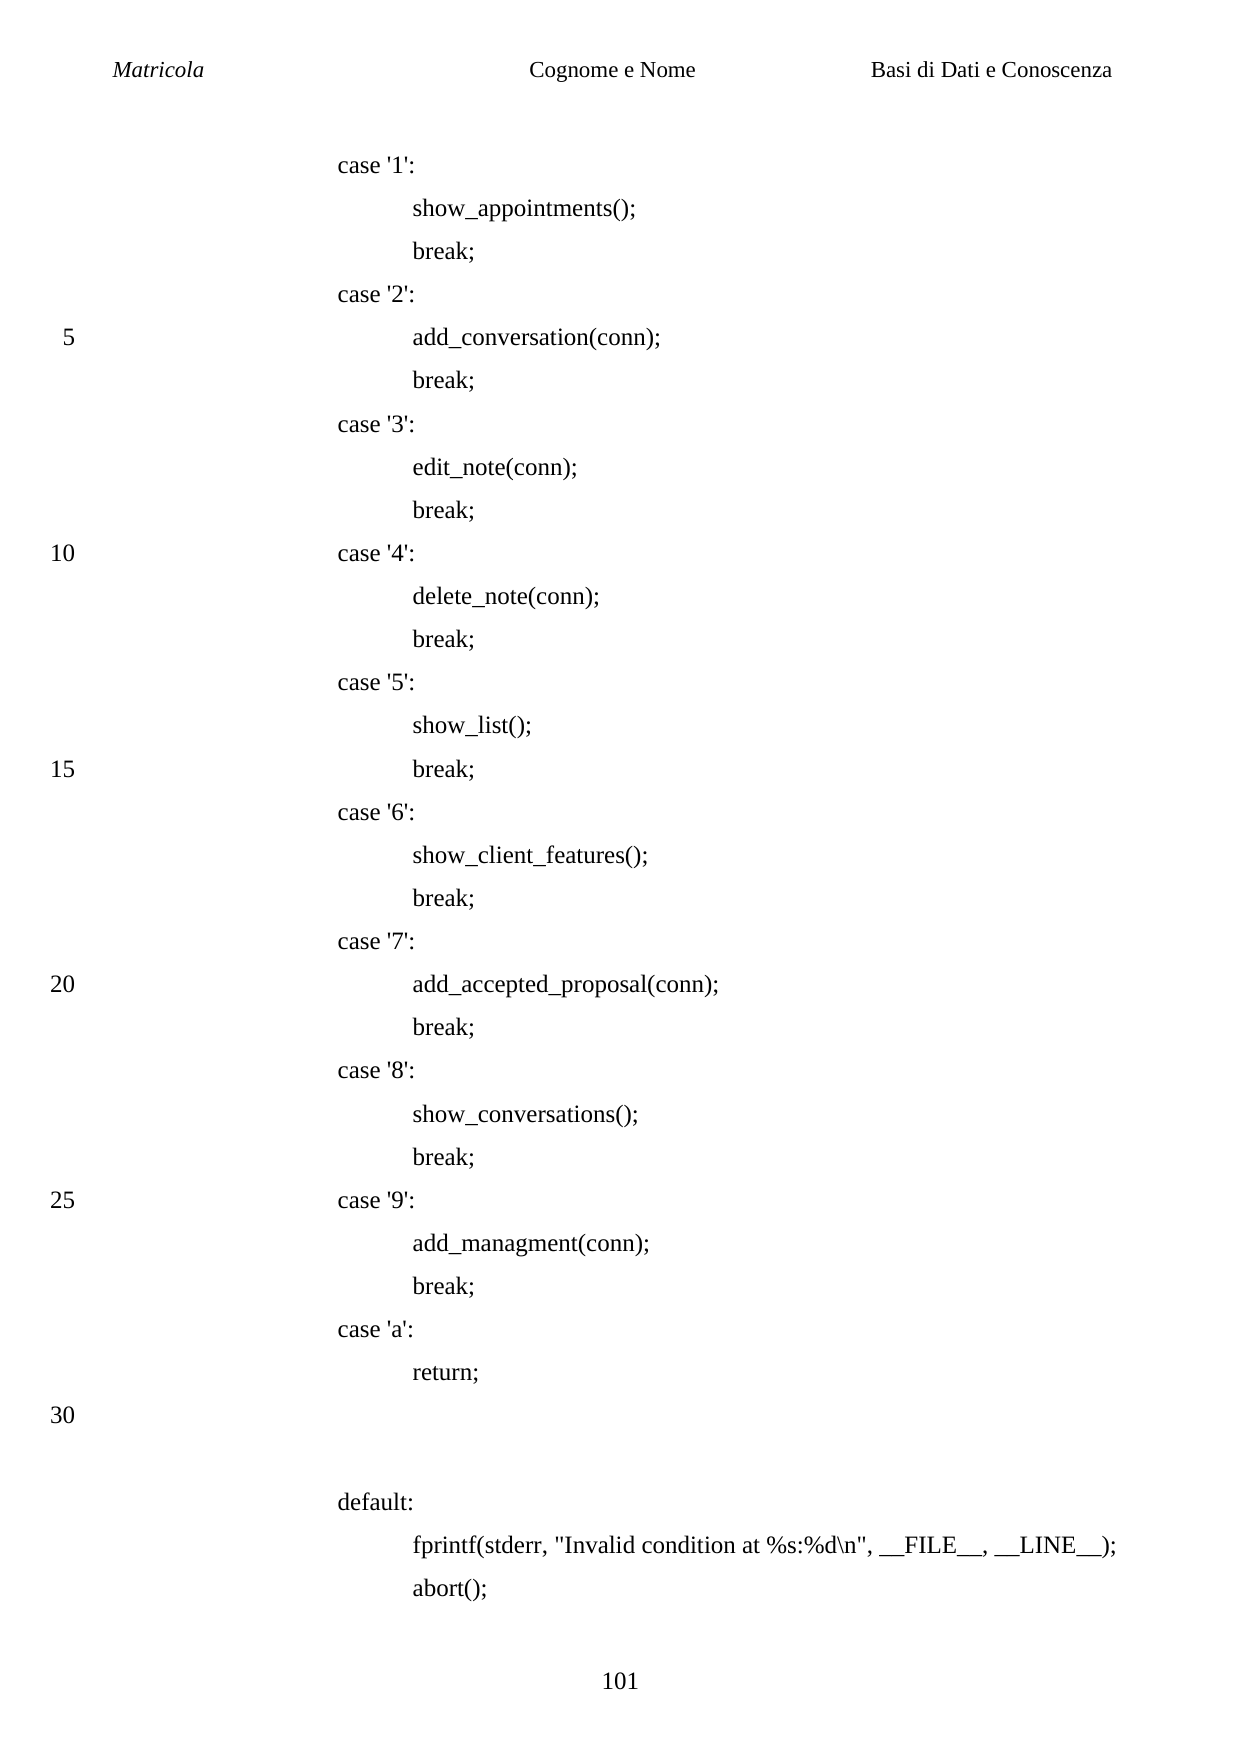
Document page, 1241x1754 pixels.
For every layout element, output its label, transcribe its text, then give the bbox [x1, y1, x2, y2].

text case '7': [112, 926, 1128, 955]
text return; [112, 1357, 1128, 1386]
text add_accepted_proposal(conn); [112, 969, 1128, 998]
text break; [112, 1142, 1128, 1171]
text show_list(); [112, 711, 1128, 739]
text break; [112, 754, 1128, 782]
text break; [112, 883, 1128, 912]
text case '5': [112, 667, 1128, 696]
text break; [112, 624, 1128, 653]
text case '1': [112, 150, 1128, 179]
text fprintf(stderr, "Invalid condition at %s:%d\n", __FILE__, __LINE__); [112, 1530, 1128, 1559]
text break; [112, 495, 1128, 524]
text break; [112, 1271, 1128, 1300]
text default: [112, 1487, 1128, 1516]
text case '8': [112, 1056, 1128, 1084]
text add_managment(conn); [112, 1228, 1128, 1257]
text case '4': [112, 538, 1128, 567]
text show_client_features(); [112, 840, 1128, 869]
text break; [112, 236, 1128, 265]
text abort(); [112, 1573, 1128, 1602]
text case '3': [112, 409, 1128, 437]
text case '6': [112, 797, 1128, 826]
text edit_note(conn); [112, 452, 1128, 481]
text case '9': [112, 1185, 1128, 1214]
text add_conversation(conn); [112, 322, 1128, 351]
text break; [112, 366, 1128, 394]
text break; [112, 1012, 1128, 1041]
text show_conversations(); [112, 1099, 1128, 1127]
text case '2': [112, 279, 1128, 308]
text delete_note(conn); [112, 581, 1128, 610]
text show_appointments(); [112, 193, 1128, 222]
text case 'a': [112, 1314, 1128, 1343]
